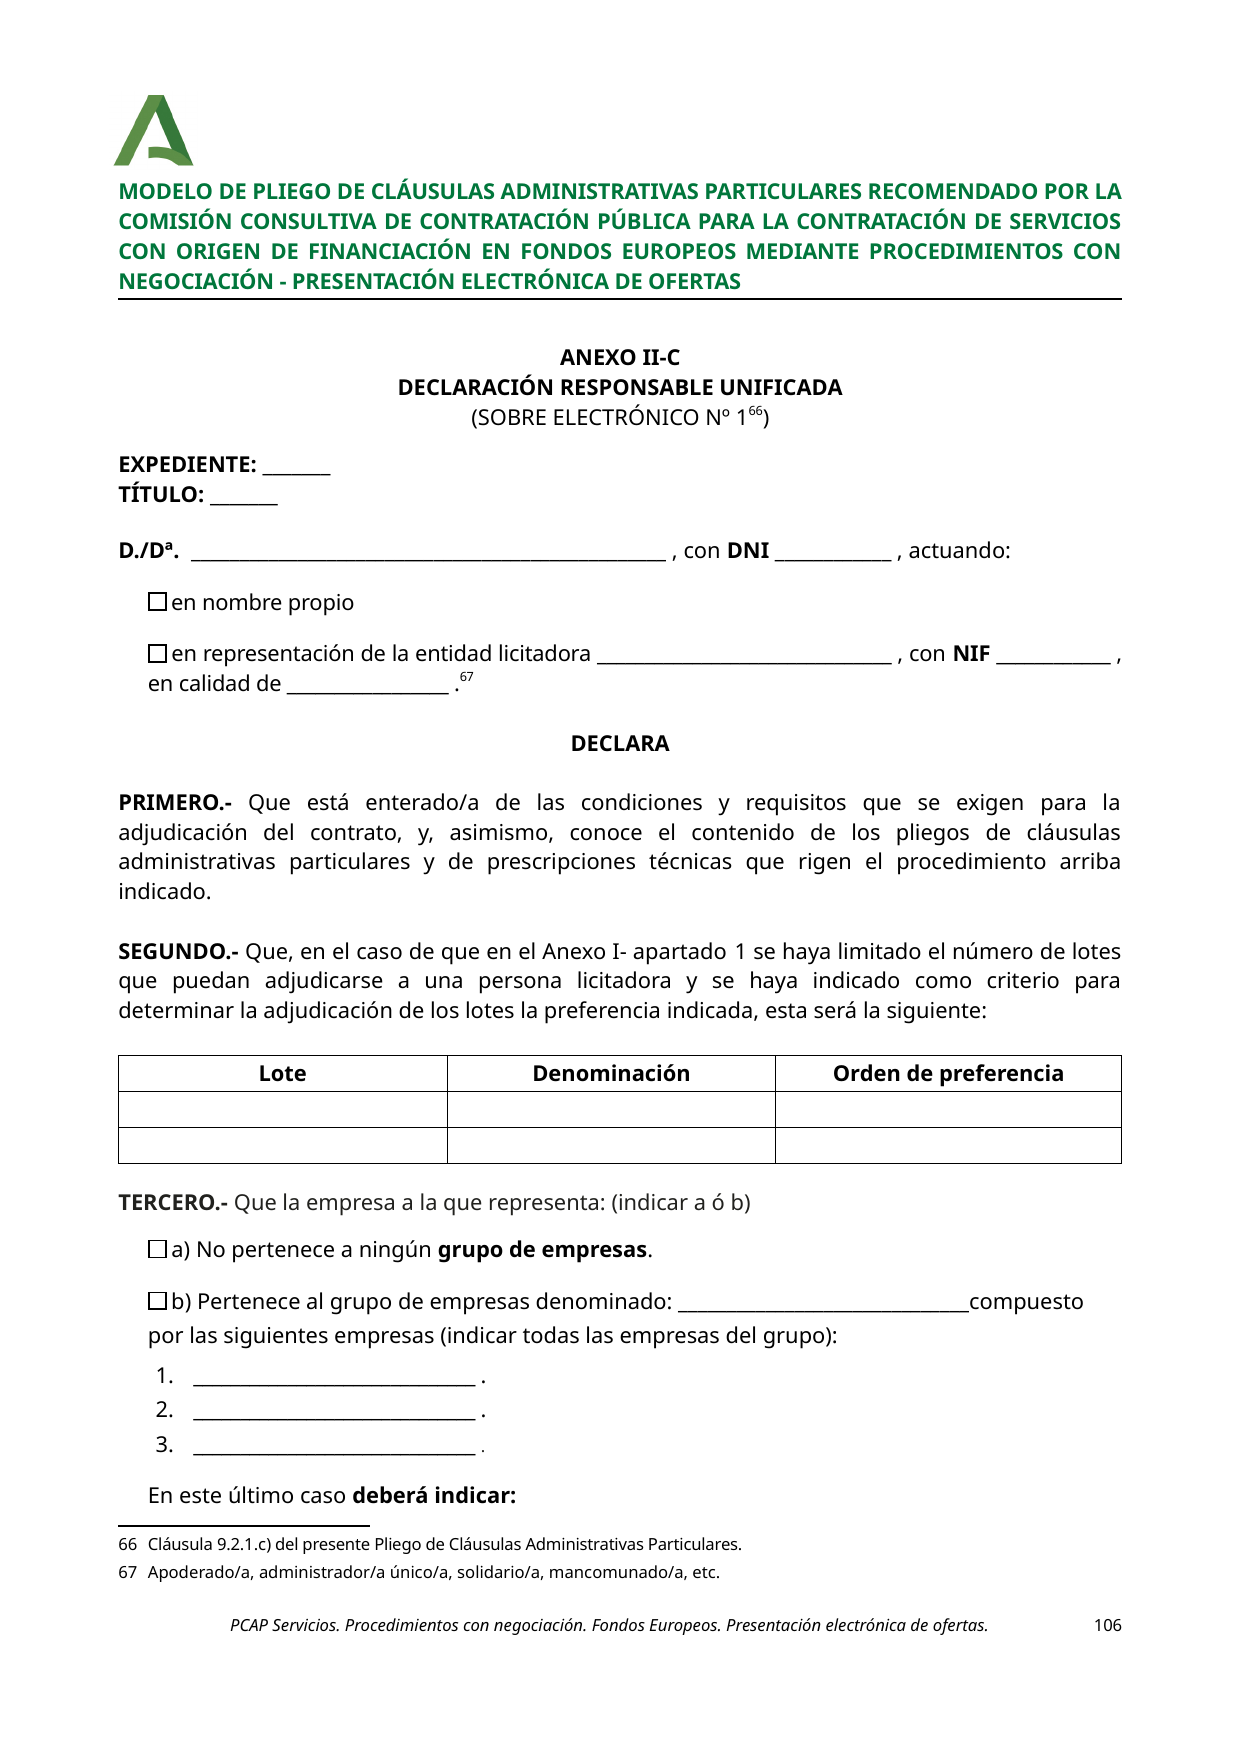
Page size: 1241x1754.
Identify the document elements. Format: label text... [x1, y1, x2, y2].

table_cell [776, 1128, 1121, 1163]
text SEGUNDO.- Que, en el caso de que en el Anexo I- apartado 1 se haya limitado el número de lotes que puedan adjudicarse a una persona licitadora y se haya indicado como criterio para determinar la adjudicación de los lotes la preferencia indicada, esta será la siguiente: [118, 936, 1122, 1025]
text ANEXO II-C [118, 342, 1122, 372]
text a) No pertenece a ningún grupo de empresas. [148, 1234, 1122, 1264]
text DECLARA [118, 727, 1122, 757]
text D./Dª. _________________________________________________ , con DNI ____________ , actuando: [118, 535, 1122, 564]
text en nombre propio [148, 587, 1122, 616]
table_cell [119, 1092, 447, 1127]
list ______________________________ . [155, 1360, 1122, 1390]
text En este último caso deberá indicar: [148, 1480, 1122, 1510]
table_header Orden de preferencia [776, 1056, 1121, 1091]
text MODELO DE PLIEGO DE CLÁUSULAS ADMINISTRATIVAS PARTICULARES RECOMENDADO POR LA COMISIÓN CONSULTIVA DE CONTRATACIÓN PÚBLICA PARA LA CONTRATACIÓN DE SERVICIOS CON ORIGEN DE FINANCIACIÓN EN FONDOS EUROPEOS MEDIANTE PROCEDIMIENTOS CON NEGOCIACIÓN - PRESENTACIÓN ELECTRÓNICA DE OFERTAS [118, 176, 1122, 298]
picture [109, 91, 198, 170]
list ______________________________ . [155, 1428, 1122, 1458]
text en representación de la entidad licitadora _______________________________ , con NIF ____________ , en calidad de _________________ . [148, 638, 1122, 698]
text PRIMERO.- Que está enterado/a de las condiciones y requisitos que se exigen para la adjudicación del contrato, y, asimismo, conoce el contenido de los pliegos de cláusulas administrativas particulares y de prescripciones técnicas que rigen el procedimiento arriba indicado. [118, 787, 1122, 906]
list ______________________________ . [155, 1394, 1122, 1424]
table_cell [776, 1092, 1121, 1127]
table_cell [448, 1092, 775, 1127]
text TERCERO.- Que la empresa a la que representa: (indicar a ó b) [118, 1187, 1122, 1216]
text Cláusula 9.2.1.c) del presente Pliego de Cláusulas Administrativas Particulares. [118, 1532, 1122, 1555]
text Apoderado/a, administrador/a único/a, solidario/a, mancomunado/a, etc. [118, 1561, 1122, 1584]
text b) Pertenece al grupo de empresas denominado: ______________________________compuesto por las siguientes empresas (indicar todas las empresas del grupo): [148, 1286, 1122, 1350]
text EXPEDIENTE: _______ [118, 449, 1122, 479]
table_header Denominación [448, 1056, 775, 1091]
table_cell [448, 1128, 775, 1163]
text (SOBRE ELECTRÓNICO Nº 1) [118, 402, 1122, 431]
text DECLARACIÓN RESPONSABLE UNIFICADA [118, 372, 1122, 402]
table_header Lote [119, 1056, 447, 1091]
table_cell [119, 1128, 447, 1163]
text TÍTULO: _______ [118, 479, 1122, 509]
